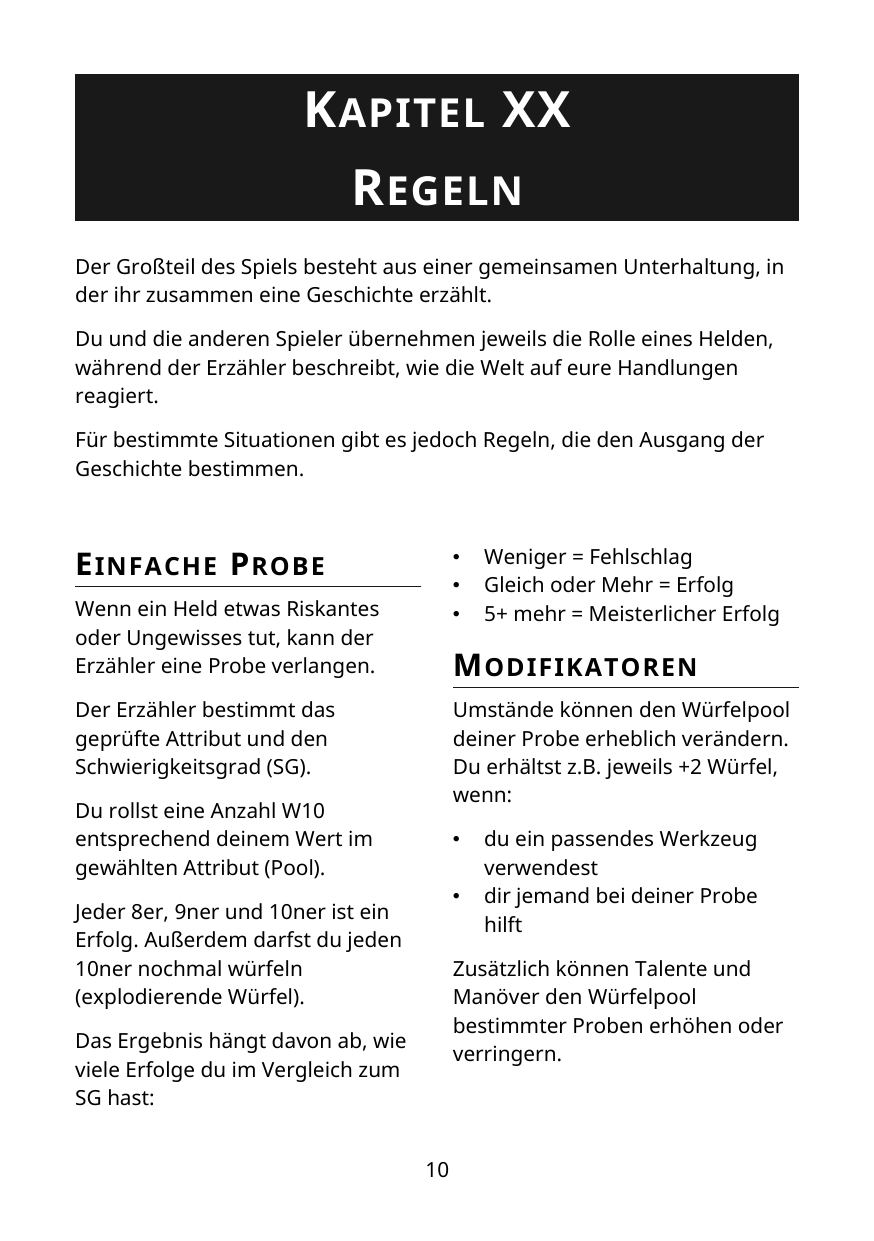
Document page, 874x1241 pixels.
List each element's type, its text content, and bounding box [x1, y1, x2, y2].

list du ein passendes Werkzeug verwendest [453, 824, 799, 881]
text Umstände können den Würfelpool deiner Probe erheblich verändern. Du erhältst z.B. jeweils +2 Würfel, wenn: [453, 695, 799, 809]
text Du und die anderen Spieler übernehmen jeweils die Rolle eines Helden, während der Erzähler beschreibt, wie die Welt auf eure Handlungen reagiert. [75, 324, 799, 409]
text Der Erzähler bestimmt das geprüfte Attribut und den Schwierigkeitsgrad (SG). [75, 695, 421, 781]
subtitle Regeln [75, 152, 799, 221]
text Du rollst eine Anzahl W10 entsprechend deinem Wert im gewählten Attribut (Pool). [75, 796, 421, 881]
text Zusätzlich können Talente und Manöver den Würfelpool bestimmter Proben erhöhen oder verringern. [453, 954, 799, 1068]
text Jeder 8er, 9ner und 10ner ist ein Erfolg. Außerdem darfst du jeden 10ner nochmal würfeln (explodierende Würfel). [75, 897, 421, 1011]
text Wenn ein Held etwas Riskantes oder Ungewisses tut, kann der Erzähler eine Probe verlangen. [75, 594, 421, 679]
list Weniger = Fehlschlag [453, 542, 799, 570]
subtitle Kapitel XX [75, 74, 799, 142]
text Das Ergebnis hängt davon ab, wie viele Erfolge du im Vergleich zum SG hast: [75, 1026, 421, 1112]
list dir jemand bei deiner Probe hilft [453, 881, 799, 938]
text Für bestimmte Situationen gibt es jedoch Regeln, die den Ausgang der Geschichte bestimmen. [75, 425, 799, 482]
list Gleich oder Mehr = Erfolg [453, 570, 799, 599]
text Der Großteil des Spiels besteht aus einer gemeinsamen Unterhaltung, in der ihr zusammen eine Geschichte erzählt. [75, 252, 799, 309]
list 5+ mehr = Meisterlicher Erfolg [453, 599, 799, 627]
subtitle Modifikatoren [453, 643, 799, 687]
subtitle Einfache Probe [75, 542, 421, 586]
